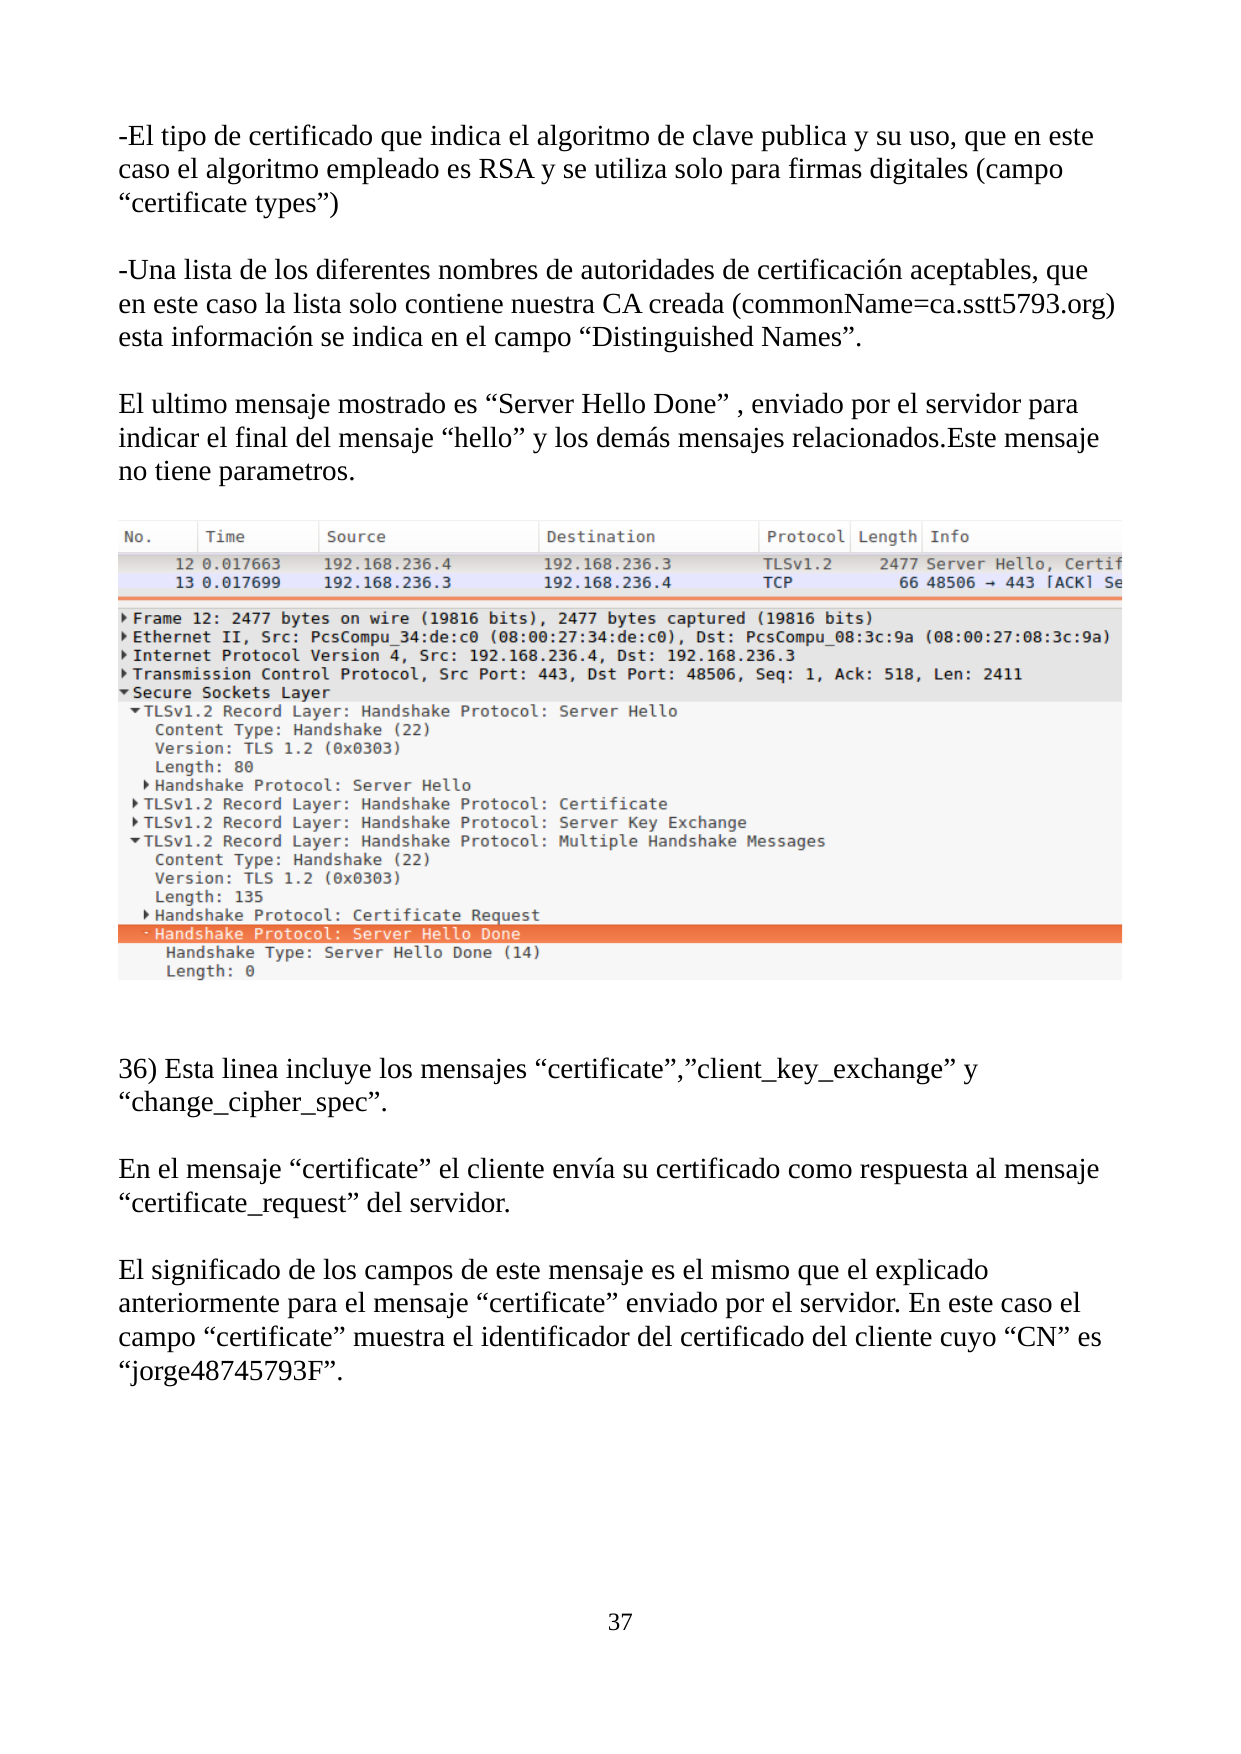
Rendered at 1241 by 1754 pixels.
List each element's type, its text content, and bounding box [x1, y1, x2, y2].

text esta información se indica en el campo “Distinguished Names”. [118, 319, 1122, 353]
text El significado de los campos de este mensaje es el mismo que el explicado anteriormente para el mensaje “certificate” enviado por el servidor. En este caso el campo “certificate” muestra el identificador del certificado del cliente cuyo “CN” es “jorge48745793F”. [118, 1252, 1122, 1386]
text En el mensaje “certificate” el cliente envía su certificado como respuesta al mensaje “certificate_request” del servidor. [118, 1151, 1122, 1218]
picture [118, 520, 1123, 984]
text 36) Esta linea incluye los mensajes “certificate”,”client_key_exchange” y “change_cipher_spec”. [118, 1051, 1122, 1118]
text -El tipo de certificado que indica el algoritmo de clave publica y su uso, que en este caso el algoritmo empleado es RSA y se utiliza solo para firmas digitales (campo “certificate types”) [118, 118, 1122, 219]
text -Una lista de los diferentes nombres de autoridades de certificación aceptables, que en este caso la lista solo contiene nuestra CA creada (commonName=ca.sstt5793.org) [118, 252, 1122, 319]
text El ultimo mensaje mostrado es “Server Hello Done” , enviado por el servidor para indicar el final del mensaje “hello” y los demás mensajes relacionados.Este mensaje no tiene parametros. [118, 386, 1122, 487]
